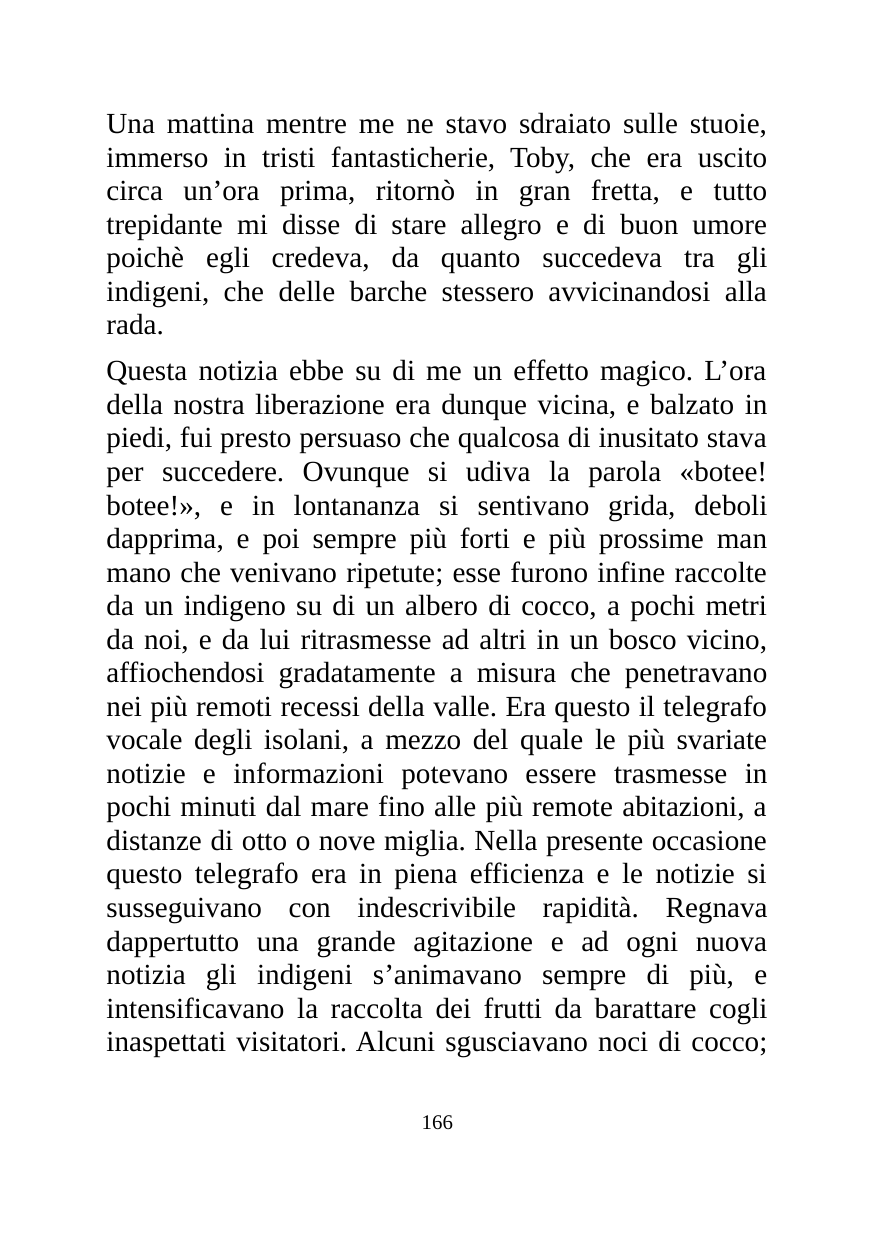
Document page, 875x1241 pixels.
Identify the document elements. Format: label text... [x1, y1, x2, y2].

text Una mattina mentre me ne stavo sdraiato sulle stuoie, immerso in tristi fantasticherie, Toby, che era uscito circa un’ora prima, ritornò in gran fretta, e tutto trepidante mi disse di stare allegro e di buon umore poichè egli credeva, da quanto succedeva tra gli indigeni, che delle barche stessero avvicinandosi alla rada. [106, 106, 768, 341]
text Questa notizia ebbe su di me un effetto magico. L’ora della nostra liberazione era dunque vicina, e balzato in piedi, fui presto persuaso che qualcosa di inusitato stava per succedere. Ovunque si udiva la parola «botee! botee!», e in lontananza si sentivano grida, deboli dapprima, e poi sempre più forti e più prossime man mano che venivano ripetute; esse furono infine raccolte da un indigeno su di un albero di cocco, a pochi metri da noi, e da lui ritrasmesse ad altri in un bosco vicino, affiochendosi gradatamente a misura che penetravano nei più remoti recessi della valle. Era questo il telegrafo vocale degli isolani, a mezzo del quale le più svariate notizie e informazioni potevano essere trasmesse in pochi minuti dal mare fino alle più remote abitazioni, a distanze di otto o nove miglia. Nella presente occasione questo telegrafo era in piena efficienza e le notizie si susseguivano con indescrivibile rapidità. Regnava dappertutto una grande agitazione e ad ogni nuova notizia gli indigeni s’animavano sempre di più, e intensificavano la raccolta dei frutti da barattare cogli inaspettati visitatori. Alcuni sgusciavano noci di cocco; [106, 353, 768, 1058]
